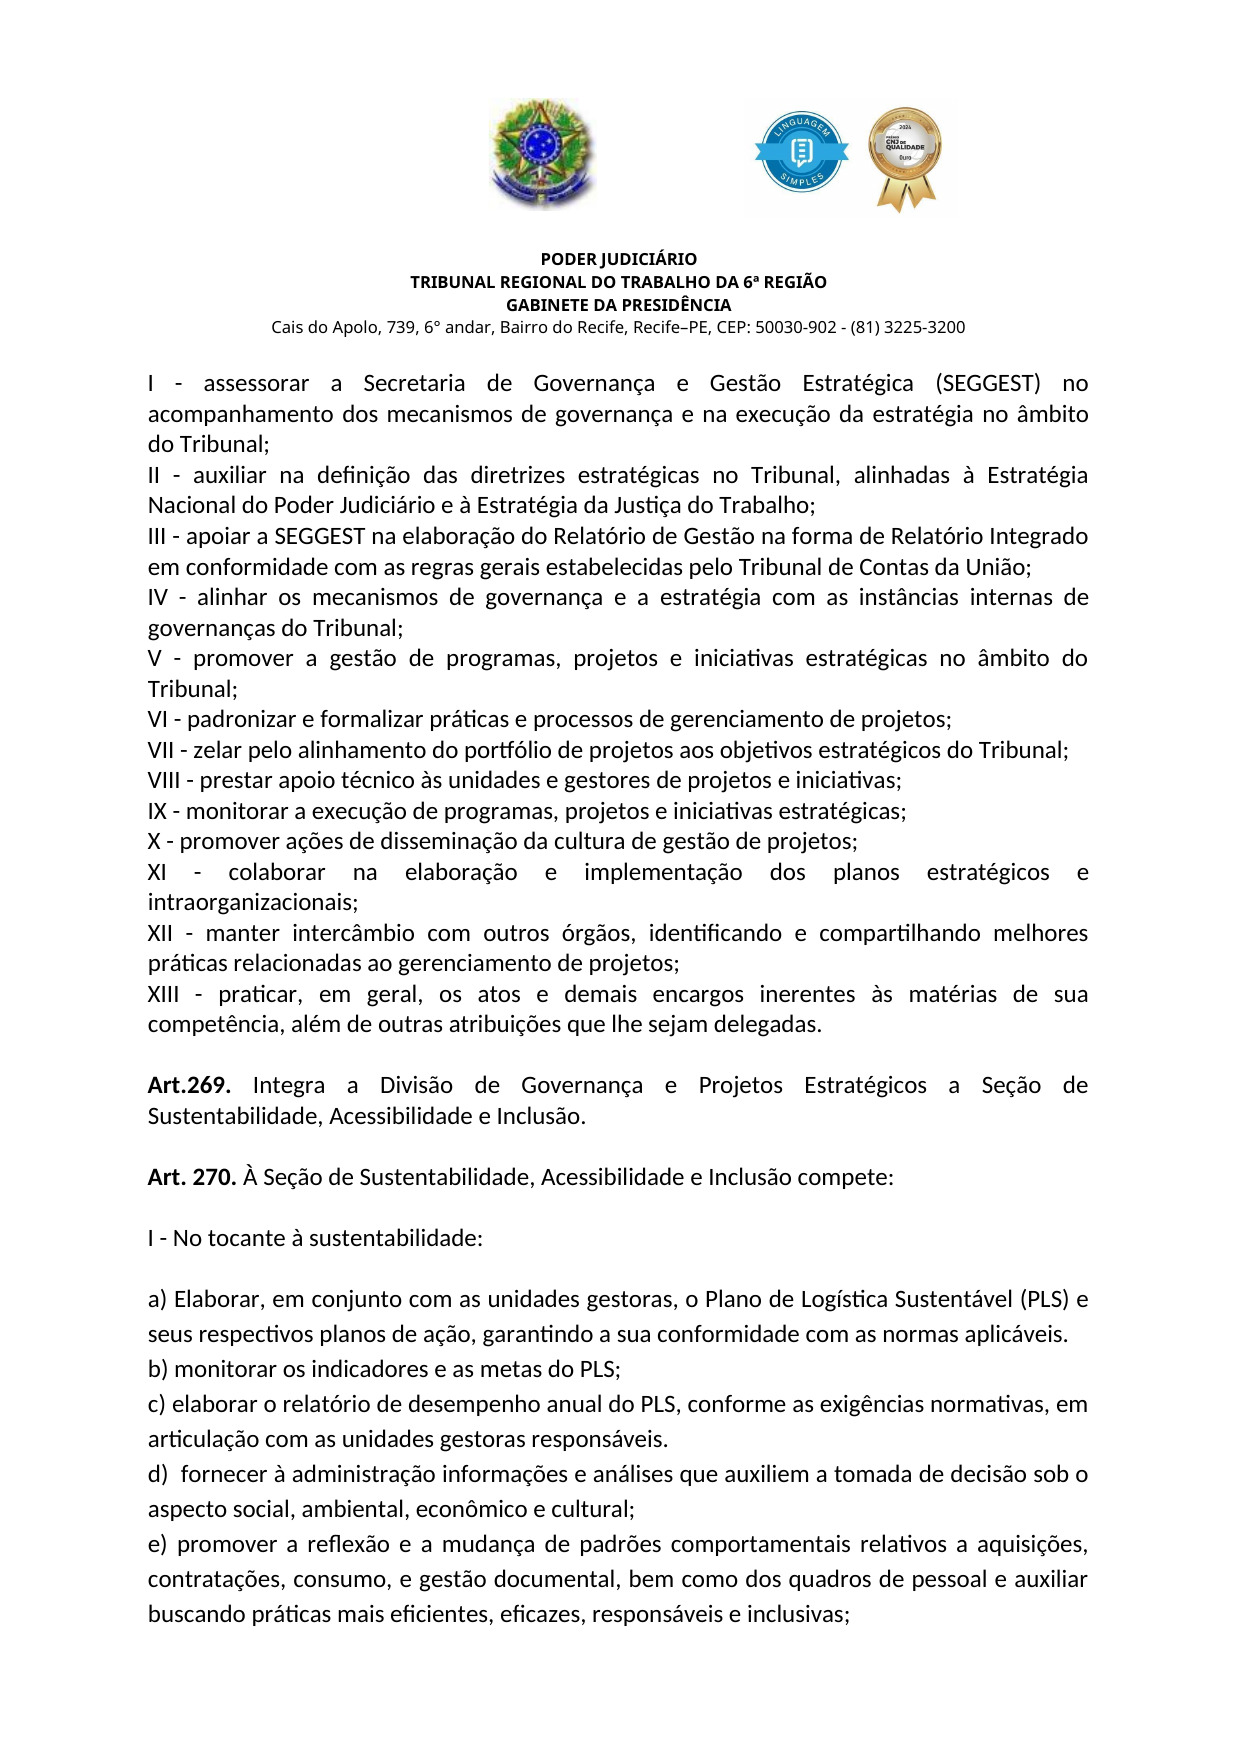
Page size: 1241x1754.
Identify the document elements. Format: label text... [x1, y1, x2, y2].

text II - auxiliar na definição das diretrizes estratégicas no Tribunal, alinhadas à Estratégia Nacional do Poder Judiciário e à Estratégia da Justiça do Trabalho; [147, 459, 1090, 520]
text I - assessorar a Secretaria de Governança e Gestão Estratégica (SEGGEST) no acompanhamento dos mecanismos de governança e na execução da estratégia no âmbito do Tribunal; [147, 367, 1090, 459]
text VIII - prestar apoio técnico às unidades e gestores de projetos e iniciativas; [147, 764, 1090, 795]
text IV - alinhar os mecanismos de governança e a estratégia com as instâncias internas de governanças do Tribunal; [147, 581, 1090, 642]
text XII - manter intercâmbio com outros órgãos, identificando e compartilhando melhores práticas relacionadas ao gerenciamento de projetos; [147, 917, 1090, 978]
text III - apoiar a SEGGEST na elaboração do Relatório de Gestão na forma de Relatório Integrado em conformidade com as regras gerais estabelecidas pelo Tribunal de Contas da União; [147, 520, 1090, 581]
text I - No tocante à sustentabilidade: [147, 1222, 1090, 1253]
text e) promover a reflexão e a mudança de padrões comportamentais relativos a aquisições, contratações, consumo, e gestão documental, bem como dos quadros de pessoal e auxiliar buscando práticas mais eficientes, eficazes, responsáveis e inclusivas; [148, 1528, 1090, 1629]
text X - promover ações de disseminação da cultura de gestão de projetos; [147, 825, 1090, 856]
text a) Elaborar, em conjunto com as unidades gestoras, o Plano de Logística Sustentável (PLS) e seus respectivos planos de ação, garantindo a sua conformidade com as normas aplicáveis. [148, 1283, 1090, 1349]
text VII - zelar pelo alinhamento do portfólio de projetos aos objetivos estratégicos do Tribunal; [147, 734, 1090, 764]
text XI - colaborar na elaboração e implementação dos planos estratégicos e intraorganizacionais; [147, 856, 1090, 917]
text d) fornecer à administração informações e análises que auxiliem a tomada de decisão sob o aspecto social, ambiental, econômico e cultural; [148, 1458, 1090, 1524]
text IX - monitorar a execução de programas, projetos e iniciativas estratégicas; [147, 795, 1090, 825]
text b) monitorar os indicadores e as metas do PLS; [148, 1353, 1090, 1384]
text Art.269. Integra a Divisão de Governança e Projetos Estratégicos a Seção de Sustentabilidade, Acessibilidade e Inclusão. [147, 1069, 1090, 1131]
text XIII - praticar, em geral, os atos e demais encargos inerentes às matérias de sua competência, além de outras atribuições que lhe sejam delegadas. [147, 978, 1090, 1039]
text VI - padronizar e formalizar práticas e processos de gerenciamento de projetos; [147, 703, 1090, 734]
text c) elaborar o relatório de desempenho anual do PLS, conforme as exigências normativas, em articulação com as unidades gestoras responsáveis. [148, 1388, 1090, 1454]
text Art. 270. À Seção de Sustentabilidade, Acessibilidade e Inclusão compete: [147, 1161, 1090, 1192]
text V - promover a gestão de programas, projetos e iniciativas estratégicas no âmbito do Tribunal; [147, 642, 1090, 703]
